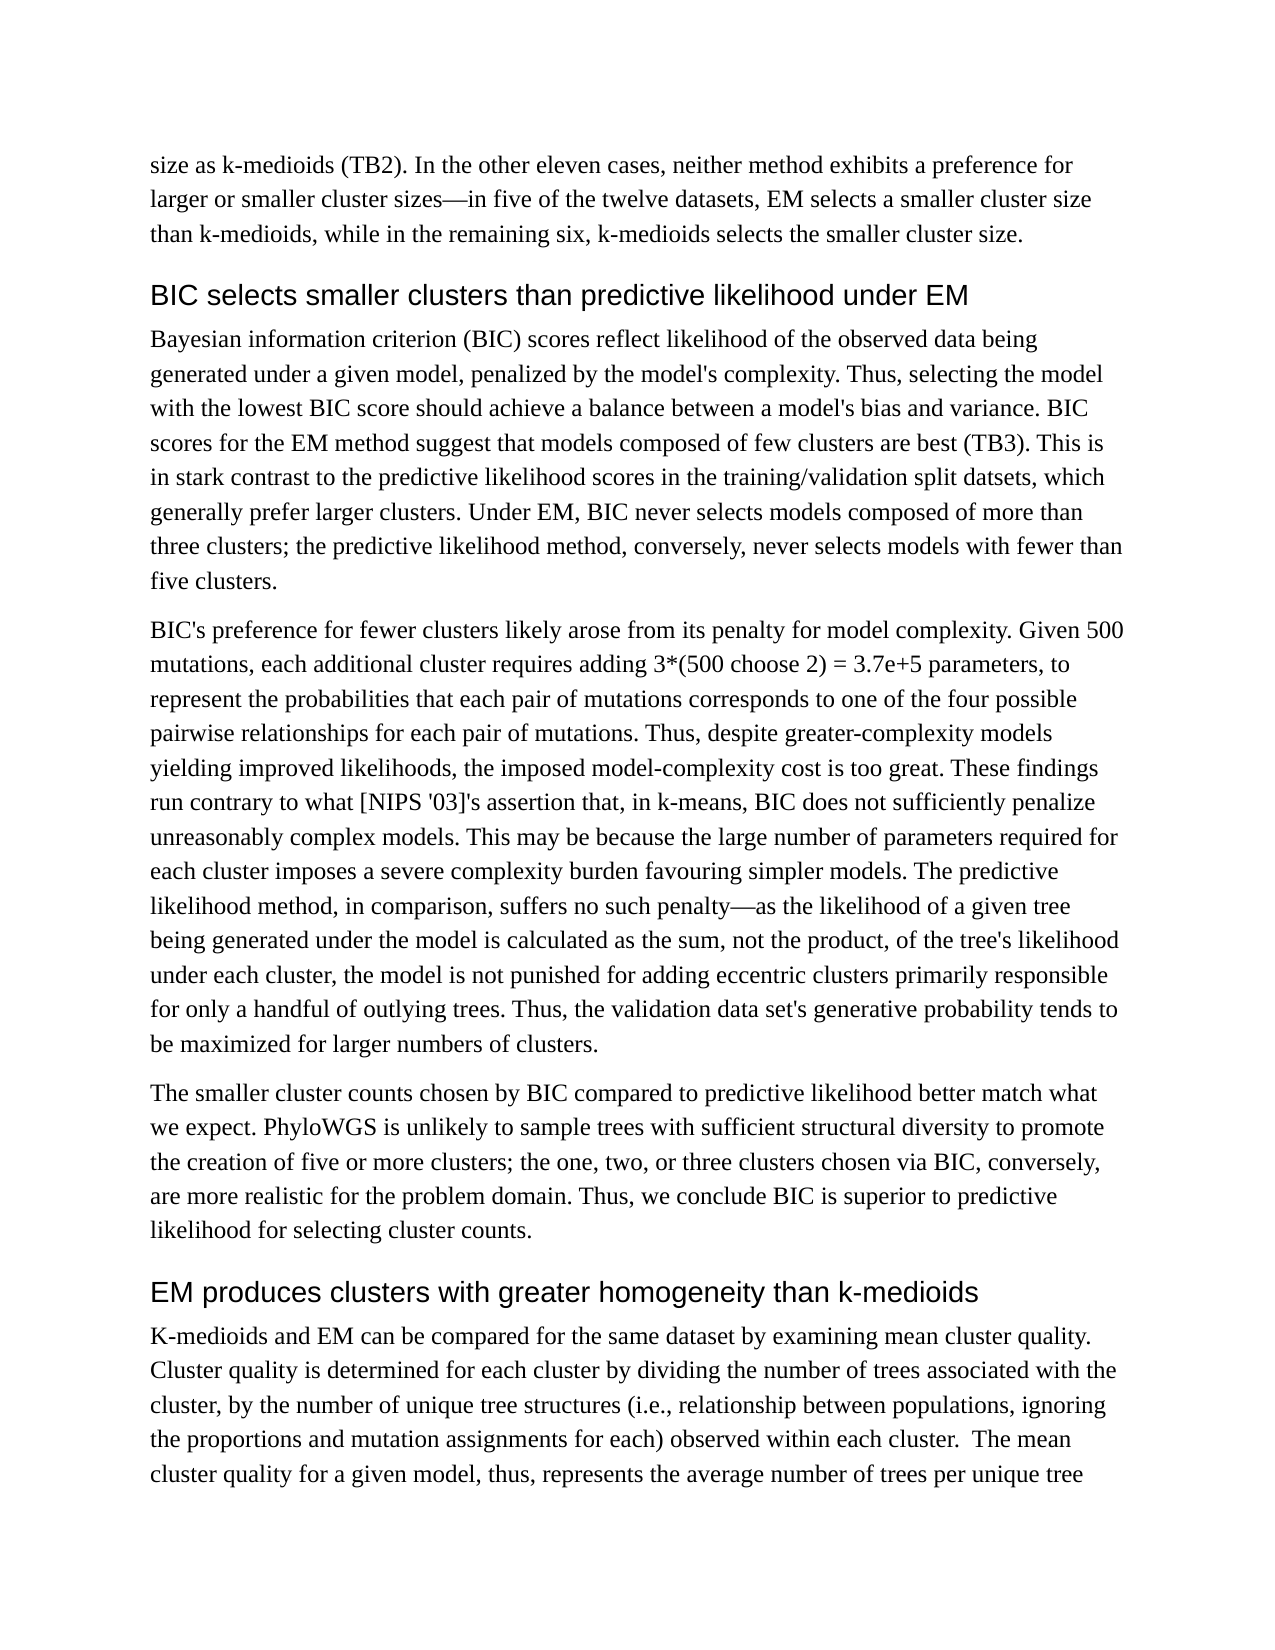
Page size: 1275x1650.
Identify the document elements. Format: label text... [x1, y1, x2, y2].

subtitle EM produces clusters with greater homogeneity than k-medioids [150, 1275, 1125, 1309]
text size as k-medioids (TB2). In the other eleven cases, neither method exhibits a preference for larger or smaller cluster sizes—in five of the twelve datasets, EM selects a smaller cluster size than k-medioids, while in the remaining six, k-medioids selects the smaller cluster size. [150, 150, 1125, 248]
text Bayesian information criterion (BIC) scores reflect likelihood of the observed data being generated under a given model, penalized by the model's complexity. Thus, selecting the model with the lowest BIC score should achieve a balance between a model's bias and variance. BIC scores for the EM method suggest that models composed of few clusters are best (TB3). This is in stark contrast to the predictive likelihood scores in the training/validation split datsets, which generally prefer larger clusters. Under EM, BIC never selects models composed of more than three clusters; the predictive likelihood method, conversely, never selects models with fewer than five clusters. [150, 324, 1125, 594]
text The smaller cluster counts chosen by BIC compared to predictive likelihood better match what we expect. PhyloWGS is unlikely to sample trees with sufficient structural diversity to promote the creation of five or more clusters; the one, two, or three clusters chosen via BIC, conversely, are more realistic for the problem domain. Thus, we conclude BIC is superior to predictive likelihood for selecting cluster counts. [150, 1078, 1125, 1244]
subtitle BIC selects smaller clusters than predictive likelihood under EM [150, 278, 1125, 312]
text K-medioids and EM can be compared for the same dataset by examining mean cluster quality. Cluster quality is determined for each cluster by dividing the number of trees associated with the cluster, by the number of unique tree structures (i.e., relationship between populations, ignoring the proportions and mutation assignments for each) observed within each cluster. The mean cluster quality for a given model, thus, represents the average number of trees per unique tree [150, 1321, 1125, 1488]
text BIC's preference for fewer clusters likely arose from its penalty for model complexity. Given 500 mutations, each additional cluster requires adding 3*(500 choose 2) = 3.7e+5 parameters, to represent the probabilities that each pair of mutations corresponds to one of the four possible pairwise relationships for each pair of mutations. Thus, despite greater-complexity models yielding improved likelihoods, the imposed model-complexity cost is too great. These findings run contrary to what [NIPS '03]'s assertion that, in k-means, BIC does not sufficiently penalize unreasonably complex models. This may be because the large number of parameters required for each cluster imposes a severe complexity burden favouring simpler models. The predictive likelihood method, in comparison, suffers no such penalty—as the likelihood of a given tree being generated under the model is calculated as the sum, not the product, of the tree's likelihood under each cluster, the model is not punished for adding eccentric clusters primarily responsible for only a handful of outlying trees. Thus, the validation data set's generative probability tends to be maximized for larger numbers of clusters. [150, 615, 1125, 1057]
